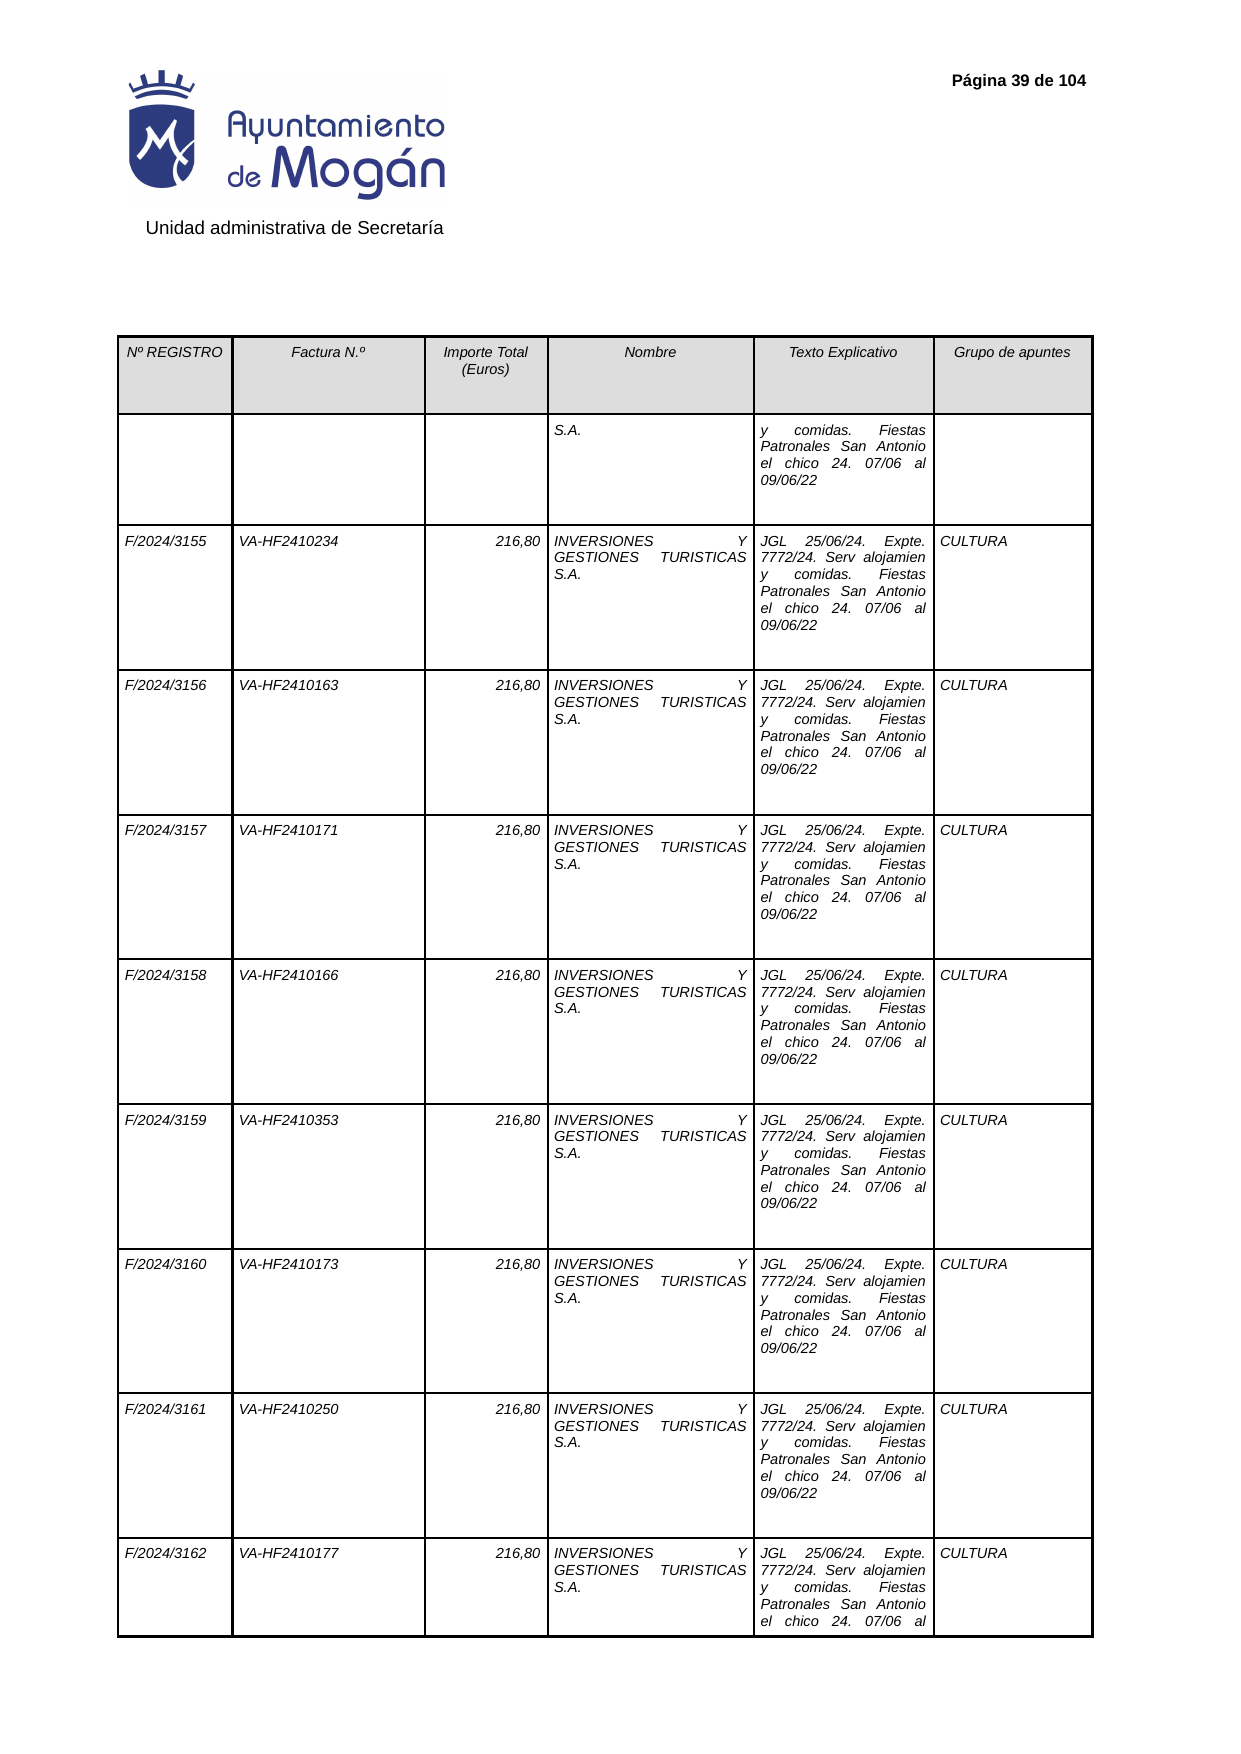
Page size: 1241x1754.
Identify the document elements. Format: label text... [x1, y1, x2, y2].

table_header Importe Total (Euros) [426, 338, 547, 413]
table_cell JGL 25/06/24. Expte. 7772/24. Serv alojamien y comidas. Fiestas Patronales San Antonio el chico 24. 07/06 al 09/06/22 [755, 1250, 933, 1392]
table_cell S.A. [549, 415, 753, 524]
table_cell F/2024/3161 [119, 1394, 231, 1537]
table_cell [119, 415, 231, 524]
table_cell [426, 415, 547, 524]
table_cell JGL 25/06/24. Expte. 7772/24. Serv alojamien y comidas. Fiestas Patronales San Antonio el chico 24. 07/06 al [755, 1539, 933, 1635]
table_cell CULTURA [935, 1394, 1091, 1537]
table_cell INVERSIONES Y GESTIONES TURISTICAS S.A. [549, 671, 753, 813]
table_cell F/2024/3160 [119, 1250, 231, 1392]
table_cell VA-HF2410171 [234, 816, 424, 958]
table_cell VA-HF2410353 [234, 1105, 424, 1247]
table_cell CULTURA [935, 816, 1091, 958]
picture [128, 70, 445, 206]
table_cell VA-HF2410177 [234, 1539, 424, 1635]
table_cell [234, 415, 424, 524]
table_cell JGL 25/06/24. Expte. 7772/24. Serv alojamien y comidas. Fiestas Patronales San Antonio el chico 24. 07/06 al 09/06/22 [755, 526, 933, 669]
table_header Nombre [549, 338, 753, 413]
table_cell CULTURA [935, 671, 1091, 813]
table_cell JGL 25/06/24. Expte. 7772/24. Serv alojamien y comidas. Fiestas Patronales San Antonio el chico 24. 07/06 al 09/06/22 [755, 671, 933, 813]
table_cell F/2024/3155 [119, 526, 231, 669]
table_cell CULTURA [935, 1105, 1091, 1247]
table_cell 216,80 [426, 671, 547, 813]
table_cell 216,80 [426, 960, 547, 1103]
table_cell F/2024/3159 [119, 1105, 231, 1247]
table_cell JGL 25/06/24. Expte. 7772/24. Serv alojamien y comidas. Fiestas Patronales San Antonio el chico 24. 07/06 al 09/06/22 [755, 1105, 933, 1247]
table_cell JGL 25/06/24. Expte. 7772/24. Serv alojamien y comidas. Fiestas Patronales San Antonio el chico 24. 07/06 al 09/06/22 [755, 1394, 933, 1537]
table_cell INVERSIONES Y GESTIONES TURISTICAS S.A. [549, 1105, 753, 1247]
table_cell INVERSIONES Y GESTIONES TURISTICAS S.A. [549, 1394, 753, 1537]
table_cell CULTURA [935, 1250, 1091, 1392]
table_cell CULTURA [935, 1539, 1091, 1635]
table_cell F/2024/3162 [119, 1539, 231, 1635]
table_cell INVERSIONES Y GESTIONES TURISTICAS S.A. [549, 1539, 753, 1635]
table_cell F/2024/3157 [119, 816, 231, 958]
table_cell 216,80 [426, 1250, 547, 1392]
table_header Texto Explicativo [755, 338, 933, 413]
table_cell 216,80 [426, 1539, 547, 1635]
table_cell JGL 25/06/24. Expte. 7772/24. Serv alojamien y comidas. Fiestas Patronales San Antonio el chico 24. 07/06 al 09/06/22 [755, 816, 933, 958]
table_cell y comidas. Fiestas Patronales San Antonio el chico 24. 07/06 al 09/06/22 [755, 415, 933, 524]
table_cell VA-HF2410234 [234, 526, 424, 669]
table_header Grupo de apuntes [935, 338, 1091, 413]
table_cell INVERSIONES Y GESTIONES TURISTICAS S.A. [549, 816, 753, 958]
table_cell 216,80 [426, 1394, 547, 1537]
table_cell VA-HF2410163 [234, 671, 424, 813]
table_cell 216,80 [426, 816, 547, 958]
table_cell 216,80 [426, 526, 547, 669]
table_cell INVERSIONES Y GESTIONES TURISTICAS S.A. [549, 960, 753, 1103]
table_cell INVERSIONES Y GESTIONES TURISTICAS S.A. [549, 1250, 753, 1392]
table_cell F/2024/3156 [119, 671, 231, 813]
table_cell VA-HF2410166 [234, 960, 424, 1103]
table_header Factura N.º [234, 338, 424, 413]
table_cell JGL 25/06/24. Expte. 7772/24. Serv alojamien y comidas. Fiestas Patronales San Antonio el chico 24. 07/06 al 09/06/22 [755, 960, 933, 1103]
table_cell VA-HF2410173 [234, 1250, 424, 1392]
table_cell CULTURA [935, 960, 1091, 1103]
table_cell [935, 415, 1091, 524]
table_cell VA-HF2410250 [234, 1394, 424, 1537]
table_cell F/2024/3158 [119, 960, 231, 1103]
table_cell CULTURA [935, 526, 1091, 669]
table_header Nº REGISTRO [119, 338, 231, 413]
table_cell INVERSIONES Y GESTIONES TURISTICAS S.A. [549, 526, 753, 669]
table_cell 216,80 [426, 1105, 547, 1247]
